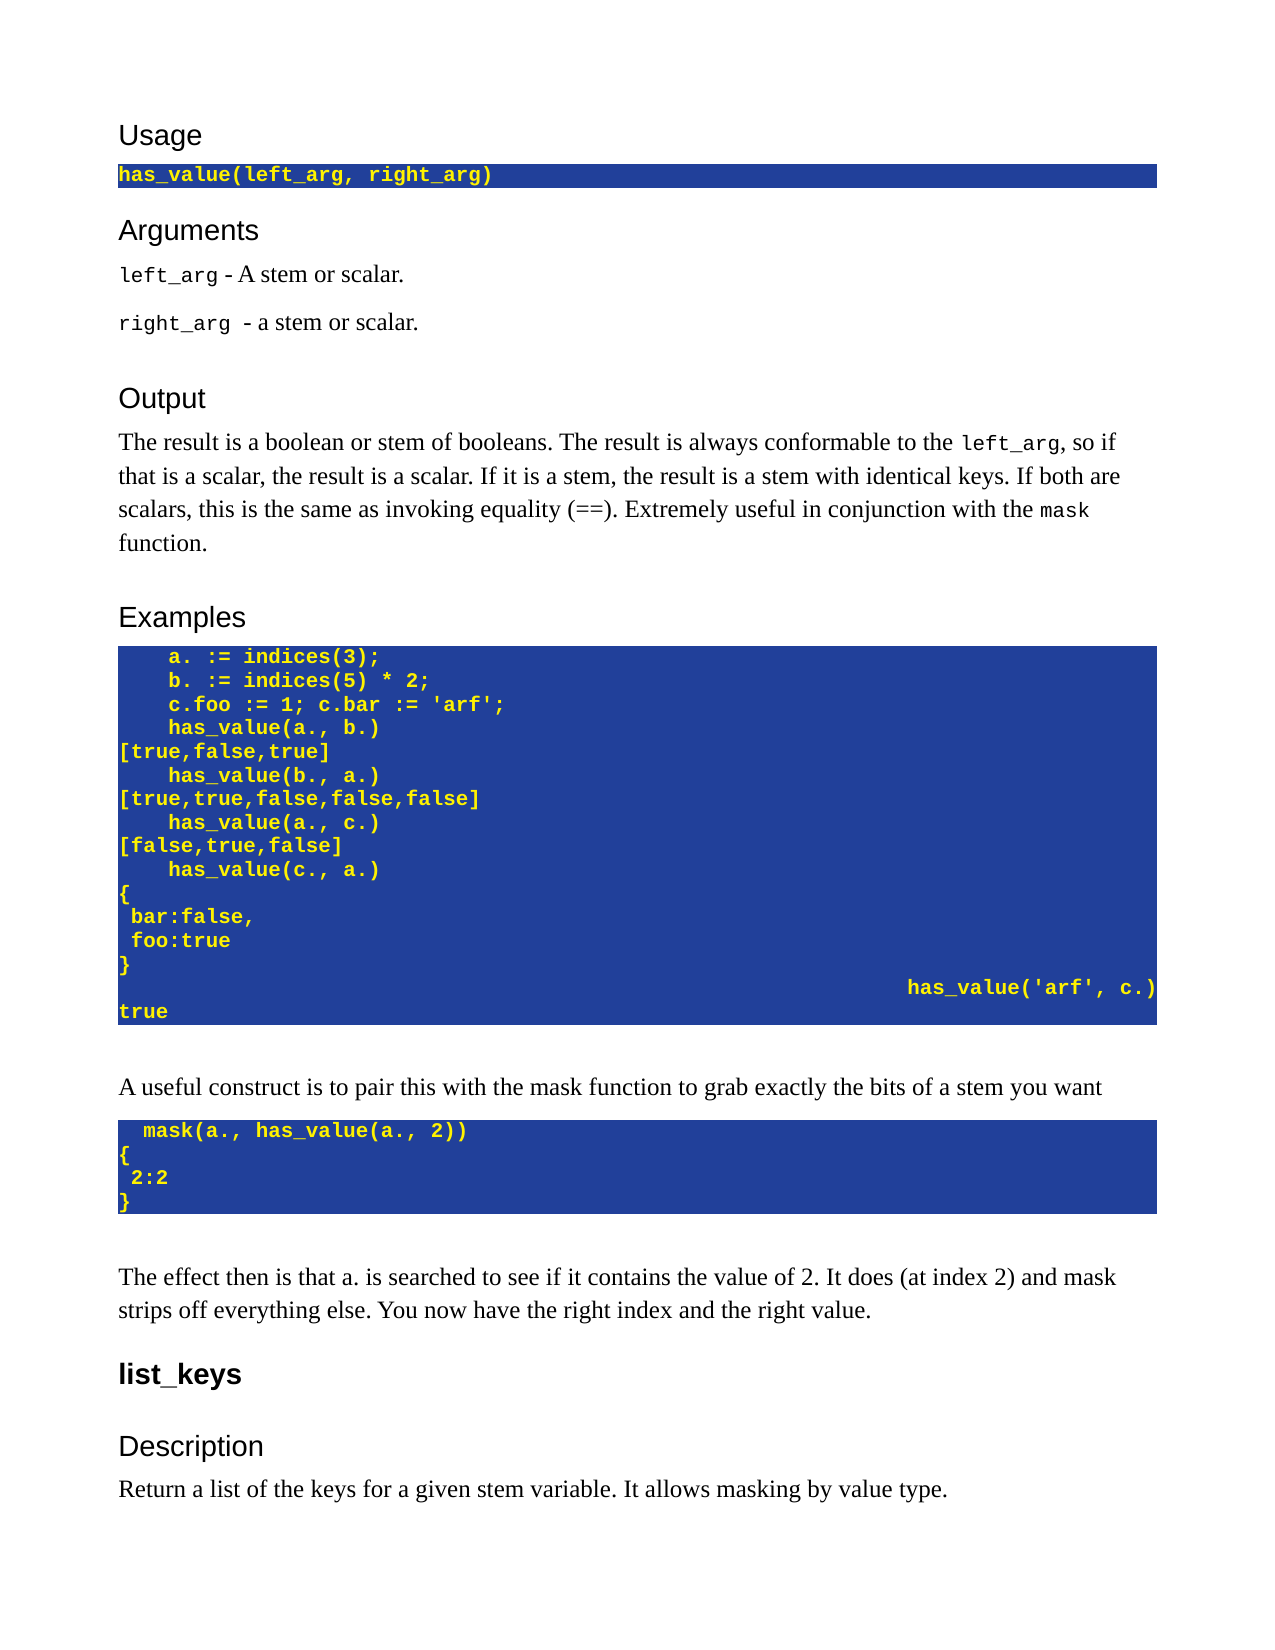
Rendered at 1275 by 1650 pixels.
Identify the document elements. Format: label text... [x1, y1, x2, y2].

text has_value(a., c.) [118, 812, 1157, 836]
text has_value('arf', c.) [118, 977, 1157, 1001]
text has_value(left_arg, right_arg) [118, 164, 1157, 188]
subtitle Arguments [118, 213, 1157, 246]
subtitle Examples [118, 600, 1157, 634]
text } [118, 954, 1157, 977]
text has_value(c., a.) [118, 859, 1157, 883]
subtitle Description [118, 1428, 1157, 1462]
text mask(a., has_value(a., 2)) [118, 1120, 1157, 1143]
text has_value(a., b.) [118, 717, 1157, 741]
text 2:2 [118, 1167, 1157, 1191]
text [true,true,false,false,false] [118, 788, 1157, 812]
text foo:true [118, 930, 1157, 954]
text { [118, 883, 1157, 906]
text Return a list of the keys for a given stem variable. It allows masking by value type. [118, 1474, 1157, 1503]
text The effect then is that a. is searched to see if it contains the value of 2. It does (at index 2) and mask strips off everything else. You now have the right index and the right value. [118, 1262, 1157, 1324]
text c.foo := 1; c.bar := 'arf'; [118, 694, 1157, 717]
text The result is a boolean or stem of booleans. The result is always conformable to the left_arg, so if that is a scalar, the result is a scalar. If it is a stem, the result is a stem with identical keys. If both are scalars, this is the same as invoking equality (==). Extremely useful in conjunction with the mask function. [118, 427, 1157, 556]
text A useful construct is to pair this with the mask function to grab exactly the bits of a stem you want [118, 1072, 1157, 1101]
subtitle Usage [118, 118, 1157, 152]
text left_arg - A stem or scalar. [118, 259, 1157, 288]
text bar:false, [118, 906, 1157, 930]
text } [118, 1191, 1157, 1214]
text has_value(b., a.) [118, 764, 1157, 788]
text right_arg - a stem or scalar. [118, 307, 1157, 337]
subtitle Output [118, 381, 1157, 414]
text a. := indices(3); [118, 646, 1157, 670]
subtitle list_keys [118, 1357, 1157, 1391]
text true [118, 1001, 1157, 1025]
text [false,true,false] [118, 836, 1157, 859]
text b. := indices(5) * 2; [118, 670, 1157, 694]
text [true,false,true] [118, 741, 1157, 764]
text { [118, 1143, 1157, 1167]
